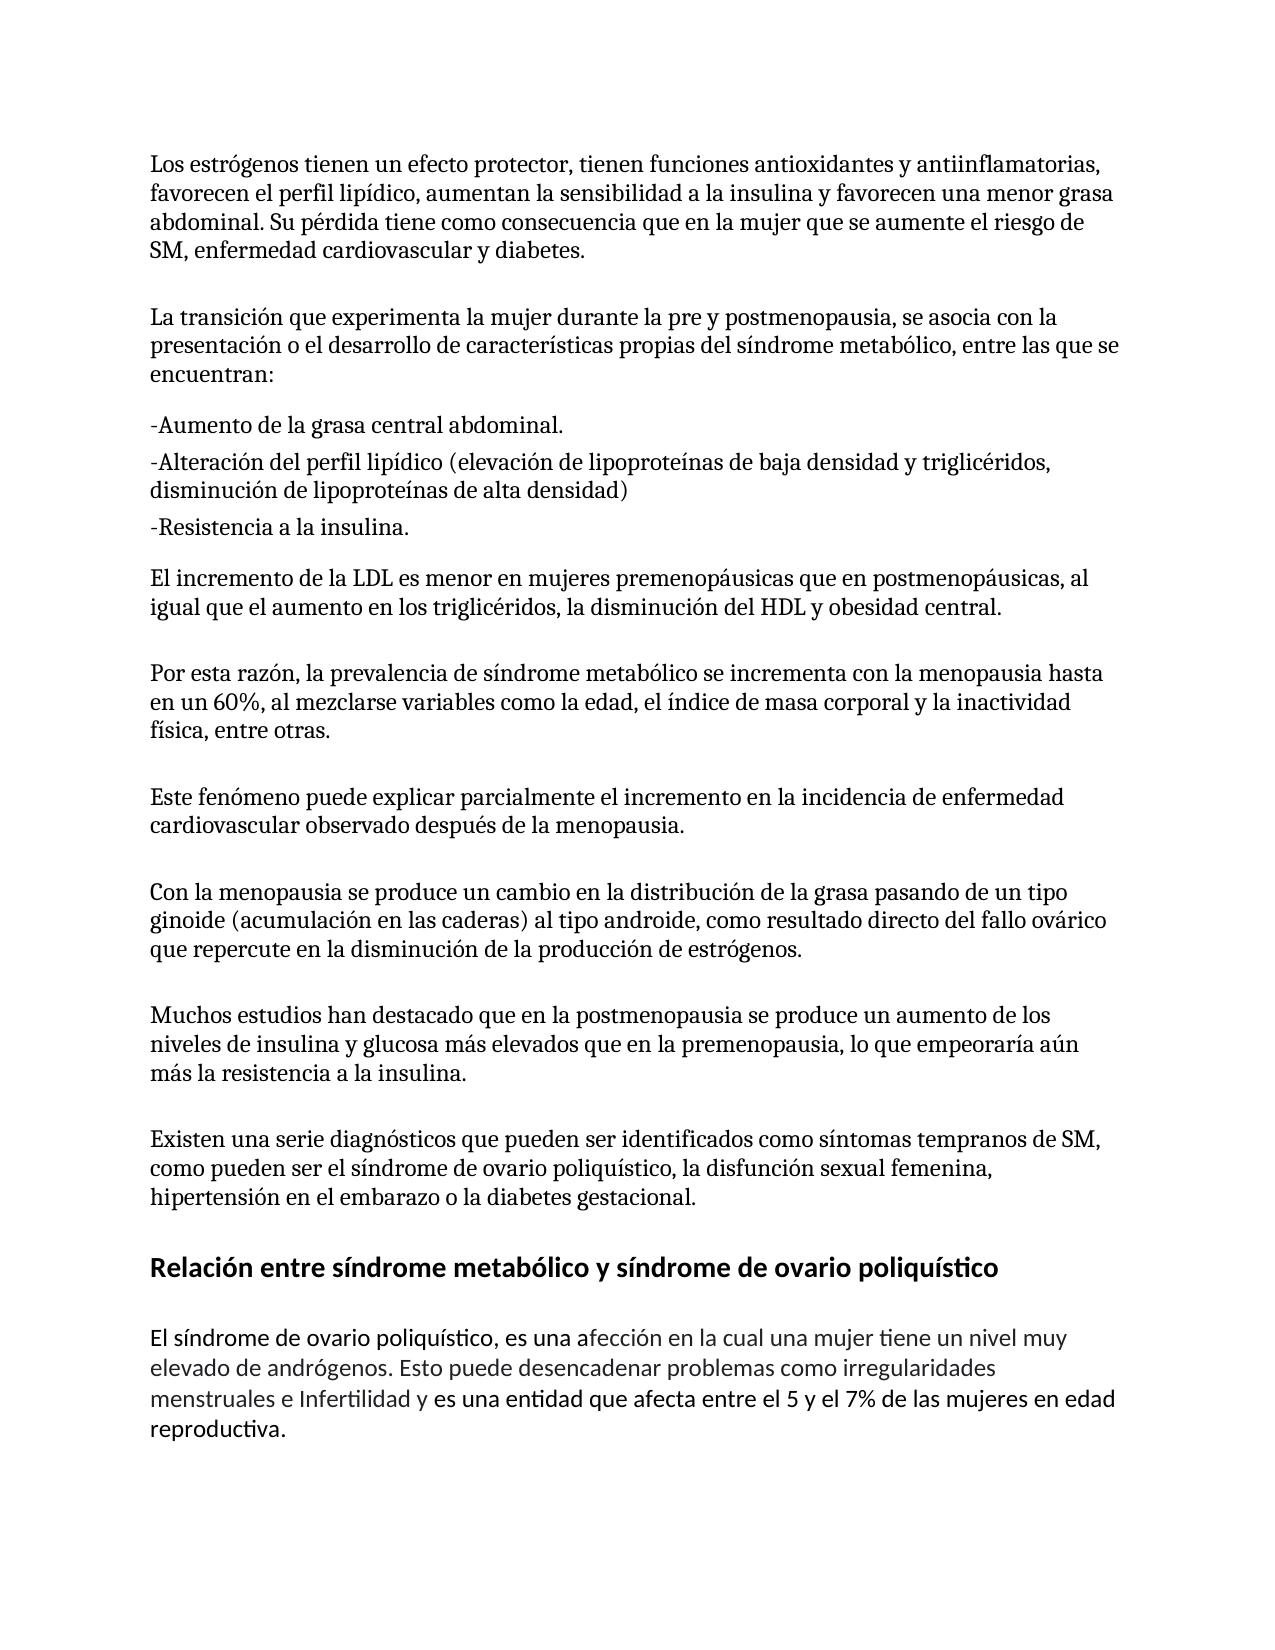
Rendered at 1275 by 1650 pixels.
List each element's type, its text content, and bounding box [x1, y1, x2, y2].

text La transición que experimenta la mujer durante la pre y postmenopausia, se asocia con la presentación o el desarrollo de características propias del síndrome metabólico, entre las que se encuentran: [150, 302, 1125, 389]
text -Resistencia a la insulina. [150, 512, 1125, 541]
text Con la menopausia se produce un cambio en la distribución de la grasa pasando de un tipo ginoide (acumulación en las caderas) al tipo androide, como resultado directo del fallo ovárico que repercute en la disminución de la producción de estrógenos. [150, 877, 1125, 964]
text -Aumento de la grasa central abdominal. [150, 411, 1125, 440]
text Por esta razón, la prevalencia de síndrome metabólico se incrementa con la menopausia hasta en un 60%, al mezclarse variables como la edad, el índice de masa corporal y la inactividad física, entre otras. [150, 659, 1125, 745]
text -Alteración del perfil lipídico (elevación de lipoproteínas de baja densidad y triglicéridos, disminución de lipoproteínas de alta densidad) [150, 447, 1125, 505]
text Relación entre síndrome metabólico y síndrome de ovario poliquístico [150, 1249, 1125, 1284]
text Este fenómeno puede explicar parcialmente el incremento en la incidencia de enfermedad cardiovascular observado después de la menopausia. [150, 782, 1125, 840]
text El incremento de la LDL es menor en mujeres premenopáusicas que en postmenopáusicas, al igual que el aumento en los triglicéridos, la disminución del HDL y obesidad central. [150, 564, 1125, 621]
text Los estrógenos tienen un efecto protector, tienen funciones antioxidantes y antiinflamatorias, favorecen el perfil lipídico, aumentan la sensibilidad a la insulina y favorecen una menor grasa abdominal. Su pérdida tiene como consecuencia que en la mujer que se aumente el riesgo de SM, enfermedad cardiovascular y diabetes. [150, 150, 1125, 265]
text Muchos estudios han destacado que en la postmenopausia se produce un aumento de los niveles de insulina y glucosa más elevados que en la premenopausia, lo que empeoraría aún más la resistencia a la insulina. [150, 1001, 1125, 1087]
text El síndrome de ovario poliquístico, es una afección en la cual una mujer tiene un nivel muy elevado de andrógenos. Esto puede desencadenar problemas como irregularidades menstruales e Infertilidad y es una entidad que afecta entre el 5 y el 7% de las mujeres en edad reproductiva. [150, 1322, 1125, 1444]
text Existen una serie diagnósticos que pueden ser identificados como síntomas tempranos de SM, como pueden ser el síndrome de ovario poliquístico, la disfunción sexual femenina, hipertensión en el embarazo o la diabetes gestacional. [150, 1125, 1125, 1211]
